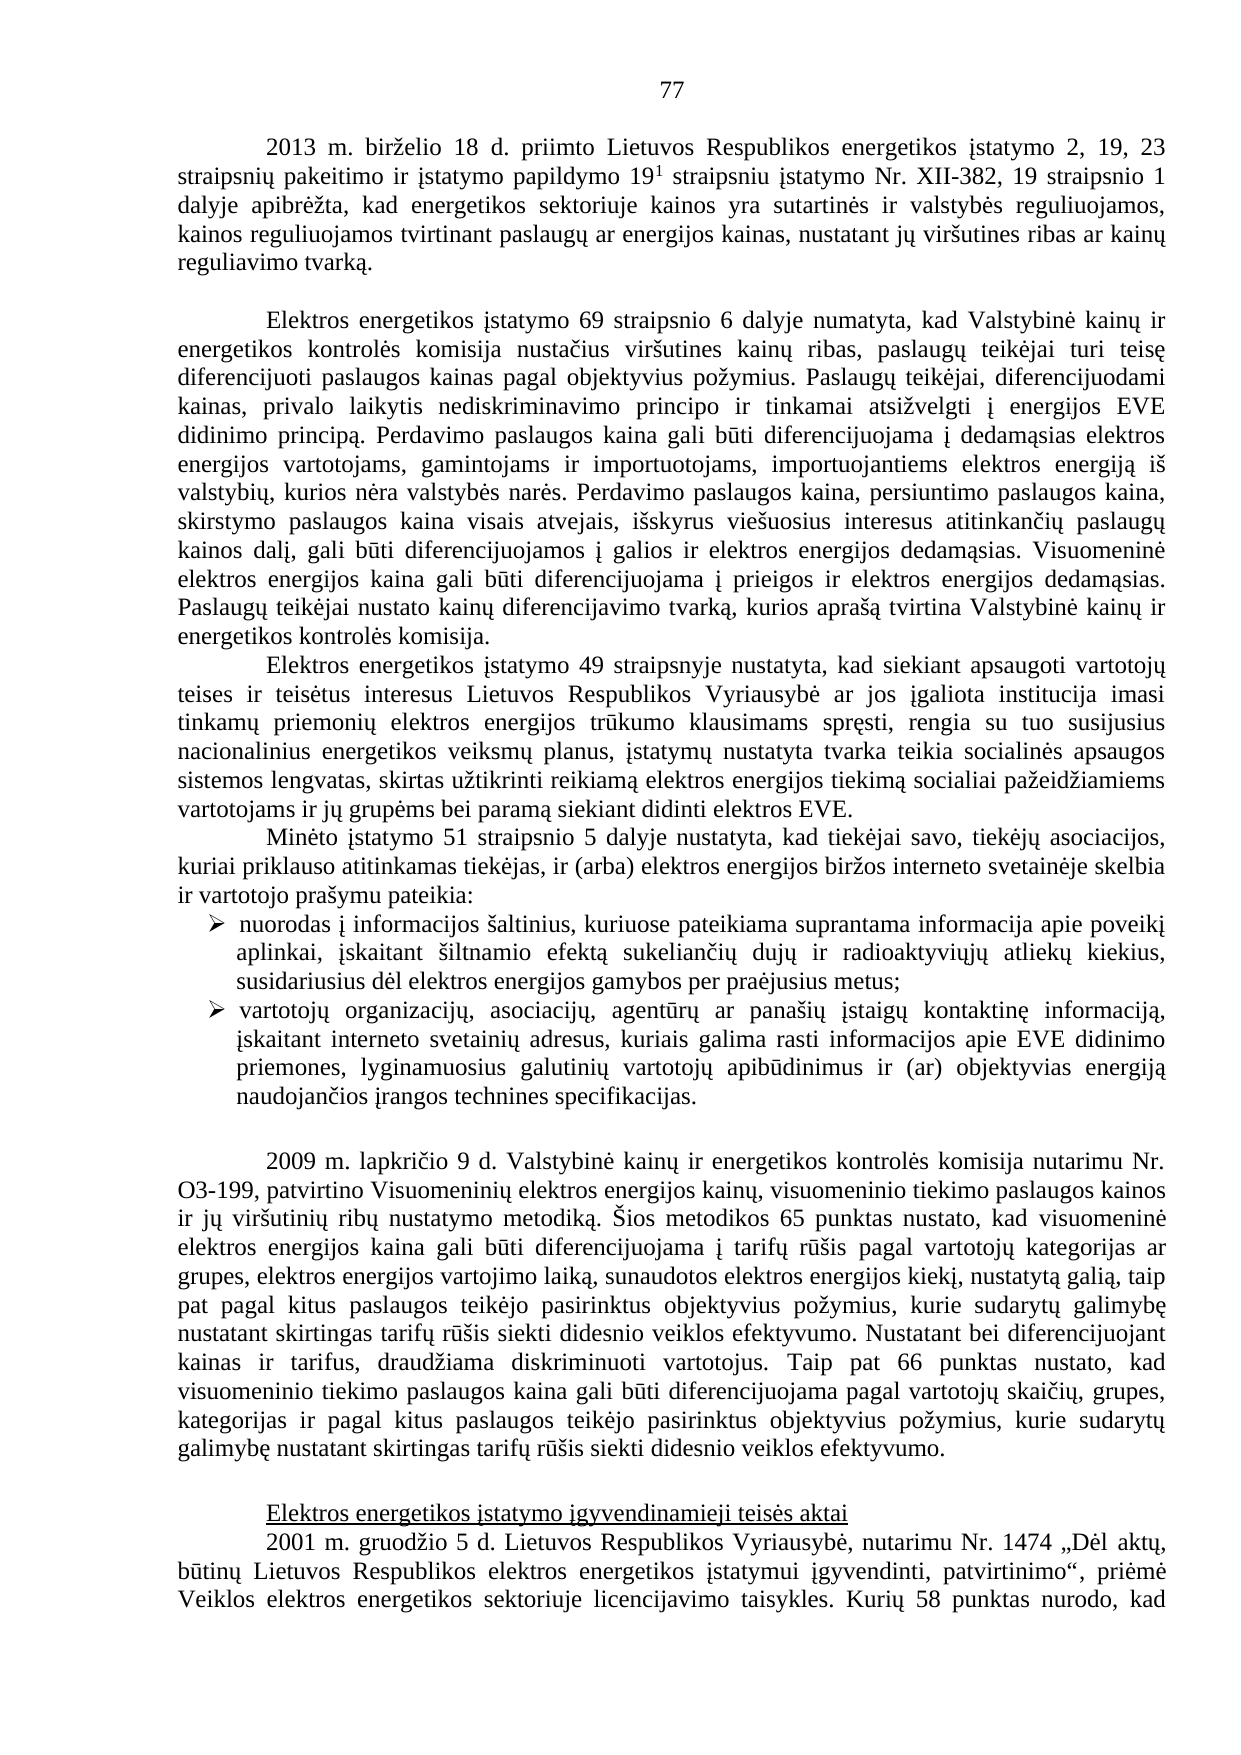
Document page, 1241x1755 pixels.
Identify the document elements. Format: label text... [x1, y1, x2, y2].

text vartotojų organizacijų, asociacijų, agentūrų ar panašių įstaigų kontaktinę informaciją, įskaitant interneto svetainių adresus, kuriais galima rasti informacijos apie EVE didinimo priemones, lyginamuosius galutinių vartotojų apibūdinimus ir (ar) objektyvias energiją naudojančios įrangos technines specifikacijas. [207, 995, 1166, 1110]
text nuorodas į informacijos šaltinius, kuriuose pateikiama suprantama informacija apie poveikį aplinkai, įskaitant šiltnamio efektą sukeliančių dujų ir radioaktyviųjų atliekų kiekius, susidariusius dėl elektros energijos gamybos per praėjusius metus; [207, 909, 1166, 995]
text Elektros energetikos įstatymo 49 straipsnyje nustatyta, kad siekiant apsaugoti vartotojų teises ir teisėtus interesus Lietuvos Respublikos Vyriausybė ar jos įgaliota institucija imasi tinkamų priemonių elektros energijos trūkumo klausimams spręsti, rengia su tuo susijusius nacionalinius energetikos veiksmų planus, įstatymų nustatyta tvarka teikia socialinės apsaugos sistemos lengvatas, skirtas užtikrinti reikiamą elektros energijos tiekimą socialiai pažeidžiamiems vartotojams ir jų grupėms bei paramą siekiant didinti elektros EVE. [177, 650, 1166, 822]
text Elektros energetikos įstatymo 69 straipsnio 6 dalyje numatyta, kad Valstybinė kainų ir energetikos kontrolės komisija nustačius viršutines kainų ribas, paslaugų teikėjai turi teisę diferencijuoti paslaugos kainas pagal objektyvius požymius. Paslaugų teikėjai, diferencijuodami kainas, privalo laikytis nediskriminavimo principo ir tinkamai atsižvelgti į energijos EVE didinimo principą. Perdavimo paslaugos kaina gali būti diferencijuojama į dedamąsias elektros energijos vartotojams, gamintojams ir importuotojams, importuojantiems elektros energiją iš valstybių, kurios nėra valstybės narės. Perdavimo paslaugos kaina, persiuntimo paslaugos kaina, skirstymo paslaugos kaina visais atvejais, išskyrus viešuosius interesus atitinkančių paslaugų kainos dalį, gali būti diferencijuojamos į galios ir elektros energijos dedamąsias. Visuomeninė elektros energijos kaina gali būti diferencijuojama į prieigos ir elektros energijos dedamąsias. Paslaugų teikėjai nustato kainų diferencijavimo tvarką, kurios aprašą tvirtina Valstybinė kainų ir energetikos kontrolės komisija. [177, 305, 1166, 650]
text 2001 m. gruodžio 5 d. Lietuvos Respublikos Vyriausybė, nutarimu Nr. 1474 „Dėl aktų, būtinų Lietuvos Respublikos elektros energetikos įstatymui įgyvendinti, patvirtinimo“, priėmė Veiklos elektros energetikos sektoriuje licencijavimo taisykles. Kurių 58 punktas nurodo, kad [177, 1527, 1166, 1613]
text Minėto įstatymo 51 straipsnio 5 dalyje nustatyta, kad tiekėjai savo, tiekėjų asociacijos, kuriai priklauso atitinkamas tiekėjas, ir (arba) elektros energijos biržos interneto svetainėje skelbia ir vartotojo prašymu pateikia: [177, 822, 1166, 909]
text 2013 m. birželio 18 d. priimto Lietuvos Respublikos energetikos įstatymo 2, 19, 23 straipsnių pakeitimo ir įstatymo papildymo 191 straipsniu įstatymo Nr. XII-382, 19 straipsnio 1 dalyje apibrėžta, kad energetikos sektoriuje kainos yra sutartinės ir valstybės reguliuojamos, kainos reguliuojamos tvirtinant paslaugų ar energijos kainas, nustatant jų viršutines ribas ar kainų reguliavimo tvarką. [177, 132, 1166, 276]
text 2009 m. lapkričio 9 d. Valstybinė kainų ir energetikos kontrolės komisija nutarimu Nr. O3-199, patvirtino Visuomeninių elektros energijos kainų, visuomeninio tiekimo paslaugos kainos ir jų viršutinių ribų nustatymo metodiką. Šios metodikos 65 punktas nustato, kad visuomeninė elektros energijos kaina gali būti diferencijuojama į tarifų rūšis pagal vartotojų kategorijas ar grupes, elektros energijos vartojimo laiką, sunaudotos elektros energijos kiekį, nustatytą galią, taip pat pagal kitus paslaugos teikėjo pasirinktus objektyvius požymius, kurie sudarytų galimybę nustatant skirtingas tarifų rūšis siekti didesnio veiklos efektyvumo. Nustatant bei diferencijuojant kainas ir tarifus, draudžiama diskriminuoti vartotojus. Taip pat 66 punktas nustato, kad visuomeninio tiekimo paslaugos kaina gali būti diferencijuojama pagal vartotojų skaičių, grupes, kategorijas ir pagal kitus paslaugos teikėjo pasirinktus objektyvius požymius, kurie sudarytų galimybę nustatant skirtingas tarifų rūšis siekti didesnio veiklos efektyvumo. [177, 1146, 1166, 1462]
text Elektros energetikos įstatymo įgyvendinamieji teisės aktai [177, 1498, 1166, 1527]
